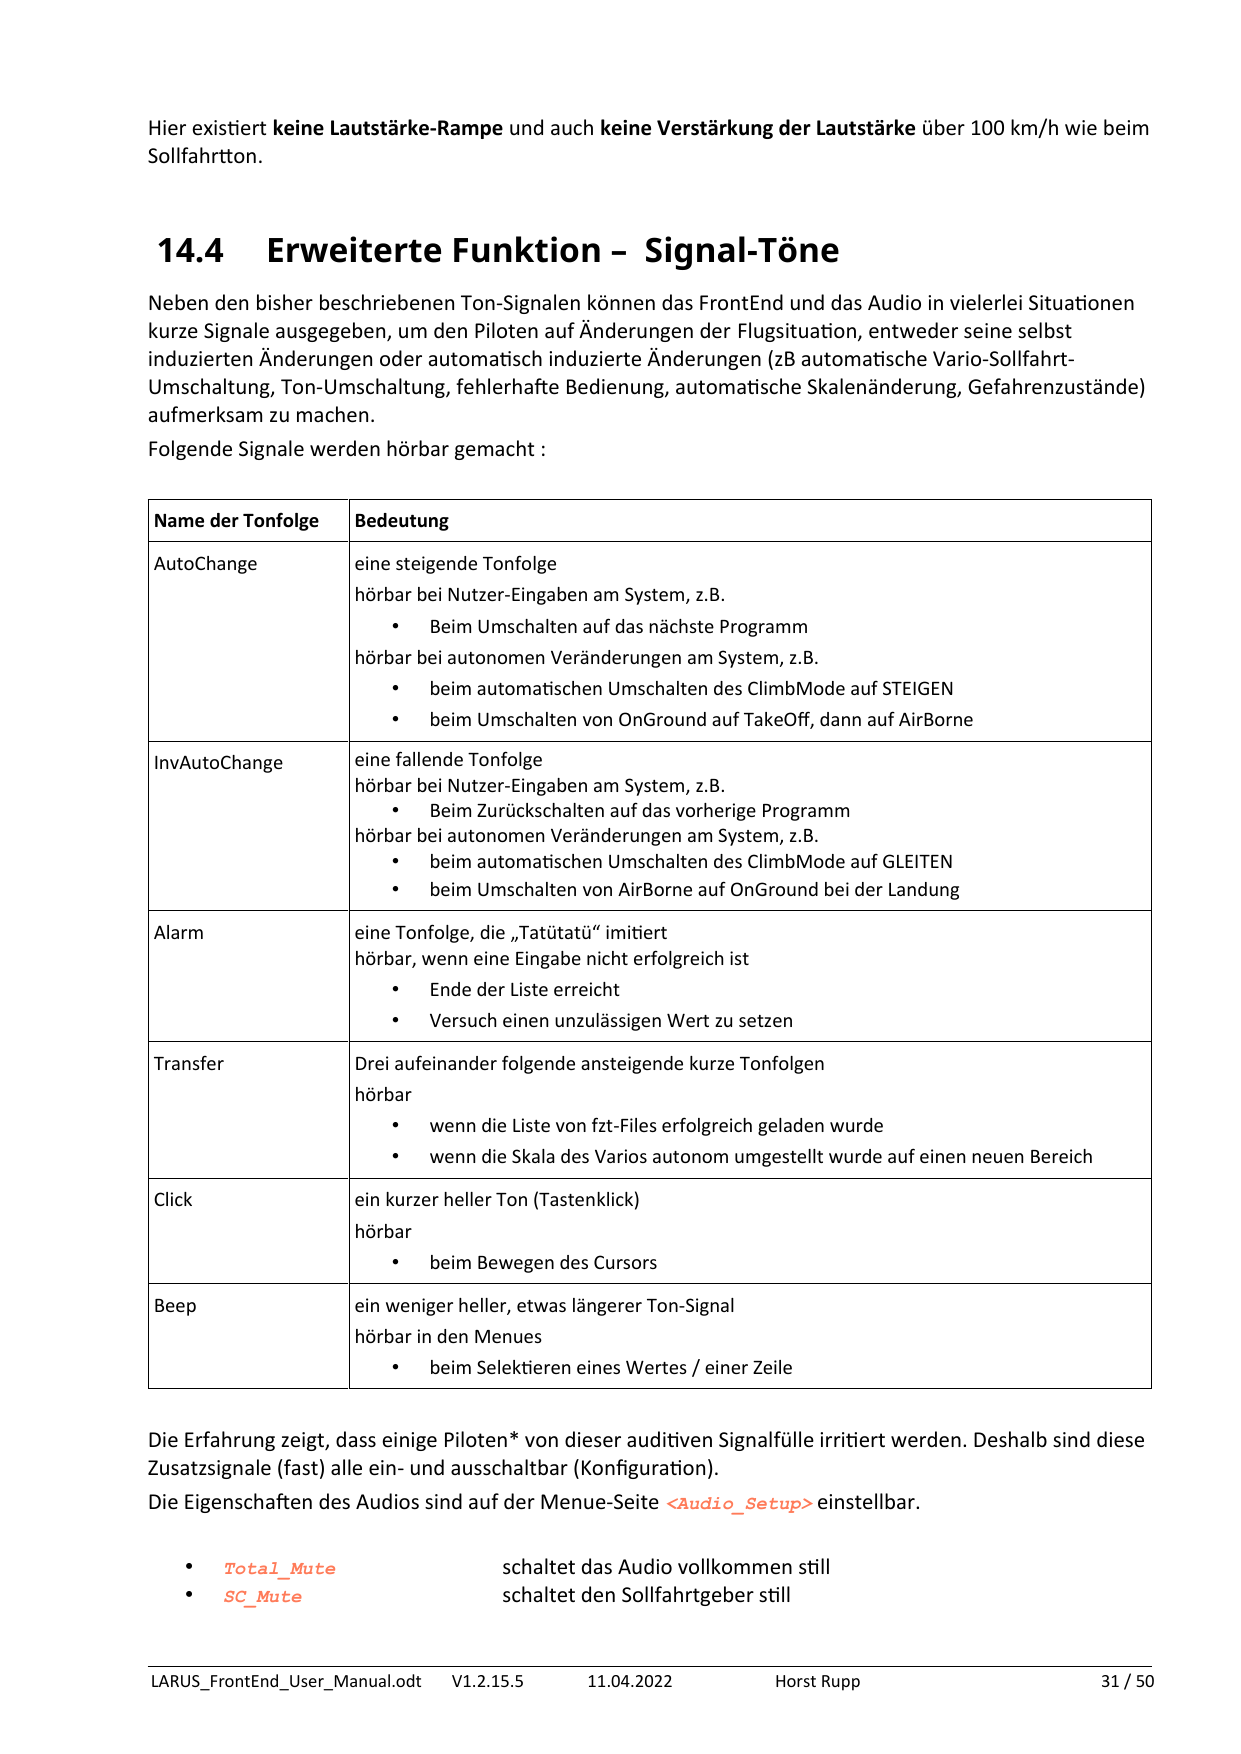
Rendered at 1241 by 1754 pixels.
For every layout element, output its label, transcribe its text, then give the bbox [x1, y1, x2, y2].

table_cell eine steigende Tonfolge hörbar bei Nutzer-Eingaben am System, z.B. Beim Umschalten auf das nächste Programm hörbar bei autonomen Veränderungen am System, z.B. beim automatischen Umschalten des ClimbMode auf STEIGEN beim Umschalten von OnGround auf TakeOff, dann auf AirBorne [350, 542, 1151, 741]
text Hier existiert keine Lautstärke-Rampe und auch keine Verstärkung der Lautstärke über 100 km/h wie beim Sollfahrtton. [148, 113, 1152, 169]
list Total_Mute schaltet das Audio vollkommen still [185, 1552, 1152, 1580]
table_header Name der Tonfolge [149, 500, 348, 541]
table_cell Drei aufeinander folgende ansteigende kurze Tonfolgen hörbar wenn die Liste von fzt-Files erfolgreich geladen wurde wenn die Skala des Varios autonom umgestellt wurde auf einen neuen Bereich [350, 1042, 1151, 1178]
table_cell Click [149, 1179, 348, 1283]
table_cell Beep [149, 1284, 348, 1388]
text Neben den bisher beschriebenen Ton-Signalen können das FrontEnd und das Audio in vielerlei Situationen kurze Signale ausgegeben, um den Piloten auf Änderungen der Flugsituation, entweder seine selbst induzierten Änderungen oder automatisch induzierte Änderungen (zB automatische Vario-Sollfahrt-Umschaltung, Ton-Umschaltung, fehlerhafte Bedienung, automatische Skalenänderung, Gefahrenzustände) aufmerksam zu machen. [148, 288, 1152, 428]
table_cell Transfer [149, 1042, 348, 1178]
text Die Eigenschaften des Audios sind auf der Menue-Seite <Audio_Setup> einstellbar. [148, 1487, 1152, 1515]
text Die Erfahrung zeigt, dass einige Piloten* von dieser auditiven Signalfülle irritiert werden. Deshalb sind diese Zusatzsignale (fast) alle ein- und ausschaltbar (Konfiguration). [148, 1425, 1152, 1481]
table_header Bedeutung [350, 500, 1151, 541]
text Folgende Signale werden hörbar gemacht : [148, 434, 1152, 462]
table_cell eine fallende Tonfolge hörbar bei Nutzer-Eingaben am System, z.B. Beim Zurückschalten auf das vorherige Programm hörbar bei autonomen Veränderungen am System, z.B. beim automatischen Umschalten des ClimbMode auf GLEITEN beim Umschalten von AirBorne auf OnGround bei der Landung [350, 742, 1151, 910]
table_cell Alarm [149, 911, 348, 1041]
subtitle Erweiterte Funktion – Signal-Töne [148, 227, 1152, 273]
table_cell InvAutoChange [149, 742, 348, 910]
table_cell eine Tonfolge, die „Tatütatü“ imitiert hörbar, wenn eine Eingabe nicht erfolgreich ist Ende der Liste erreicht Versuch einen unzulässigen Wert zu setzen [350, 911, 1151, 1041]
table_cell ein kurzer heller Ton (Tastenklick) hörbar beim Bewegen des Cursors [350, 1179, 1151, 1283]
table_cell AutoChange [149, 542, 348, 741]
list SC_Mute schaltet den Sollfahrtgeber still [185, 1580, 1152, 1608]
table_cell ein weniger heller, etwas längerer Ton-Signal hörbar in den Menues beim Selektieren eines Wertes / einer Zeile [350, 1284, 1151, 1388]
